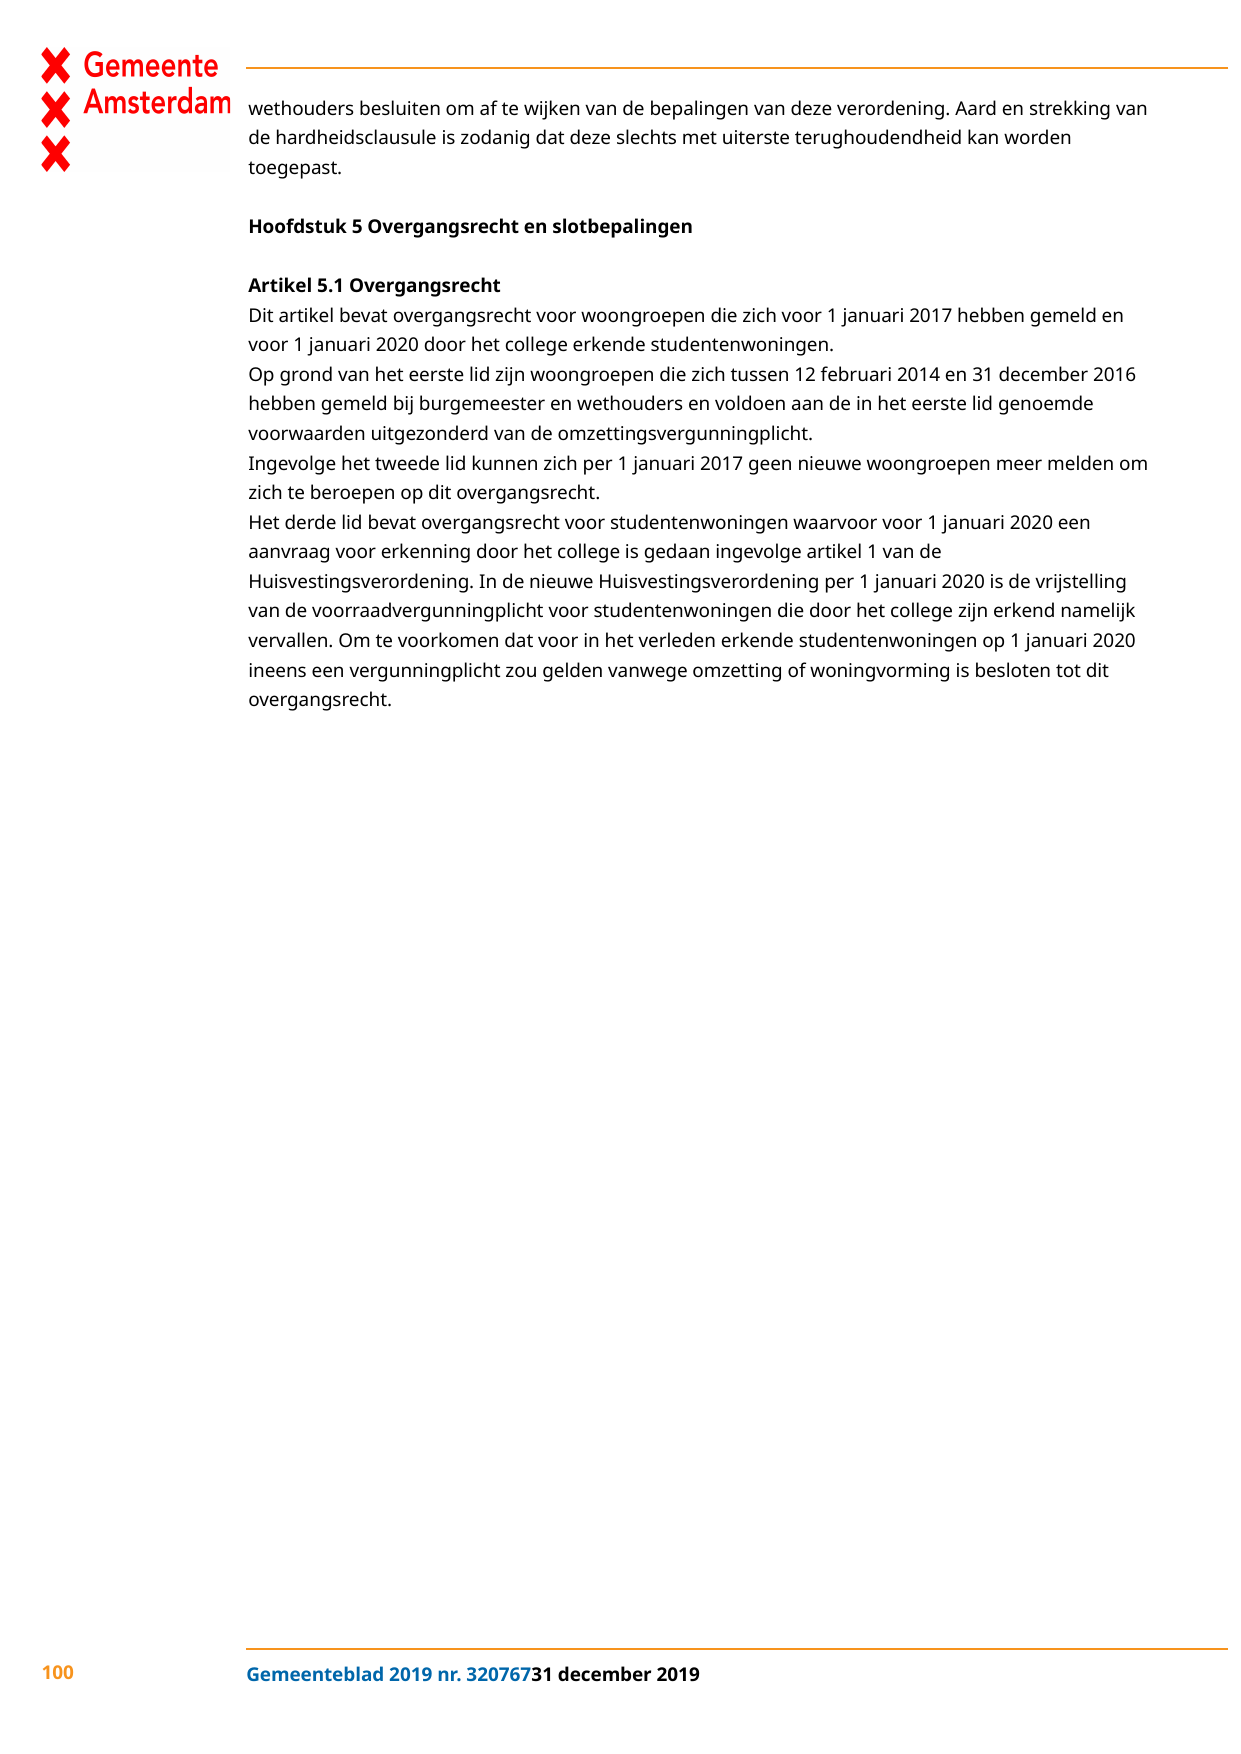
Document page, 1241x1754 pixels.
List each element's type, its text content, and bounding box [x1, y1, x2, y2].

text wethouders besluiten om af te wijken van de bepalingen van deze verordening. Aard en strekking van de hardheidsclausule is zodanig dat deze slechts met uiterste terughoudendheid kan worden toegepast. [248, 95, 1152, 180]
text Ingevolge het tweede lid kunnen zich per 1 januari 2017 geen nieuwe woongroepen meer melden om zich te beroepen op dit overgangsrecht. [248, 450, 1152, 505]
text Artikel 5.1 Overgangsrecht [248, 272, 1152, 298]
picture [41, 47, 231, 172]
text Op grond van het eerste lid zijn woongroepen die zich tussen 12 februari 2014 en 31 december 2016 hebben gemeld bij burgemeester en wethouders en voldoen aan de in het eerste lid genoemde voorwaarden uitgezonderd van de omzettingsvergunningplicht. [248, 361, 1152, 446]
text Het derde lid bevat overgangsrecht voor studentenwoningen waarvoor voor 1 januari 2020 een aanvraag voor erkenning door het college is gedaan ingevolge artikel 1 van de Huisvestingsverordening. In de nieuwe Huisvestingsverordening per 1 januari 2020 is de vrijstelling van de voorraadvergunningplicht voor studentenwoningen die door het college zijn erkend namelijk vervallen. Om te voorkomen dat voor in het verleden erkende studentenwoningen op 1 januari 2020 ineens een vergunningplicht zou gelden vanwege omzetting of woningvorming is besloten tot dit overgangsrecht. [248, 509, 1152, 712]
text Hoofdstuk 5 Overgangsrecht en slotbepalingen [248, 213, 1152, 239]
text Dit artikel bevat overgangsrecht voor woongroepen die zich voor 1 januari 2017 hebben gemeld en voor 1 januari 2020 door het college erkende studentenwoningen. [248, 302, 1152, 357]
